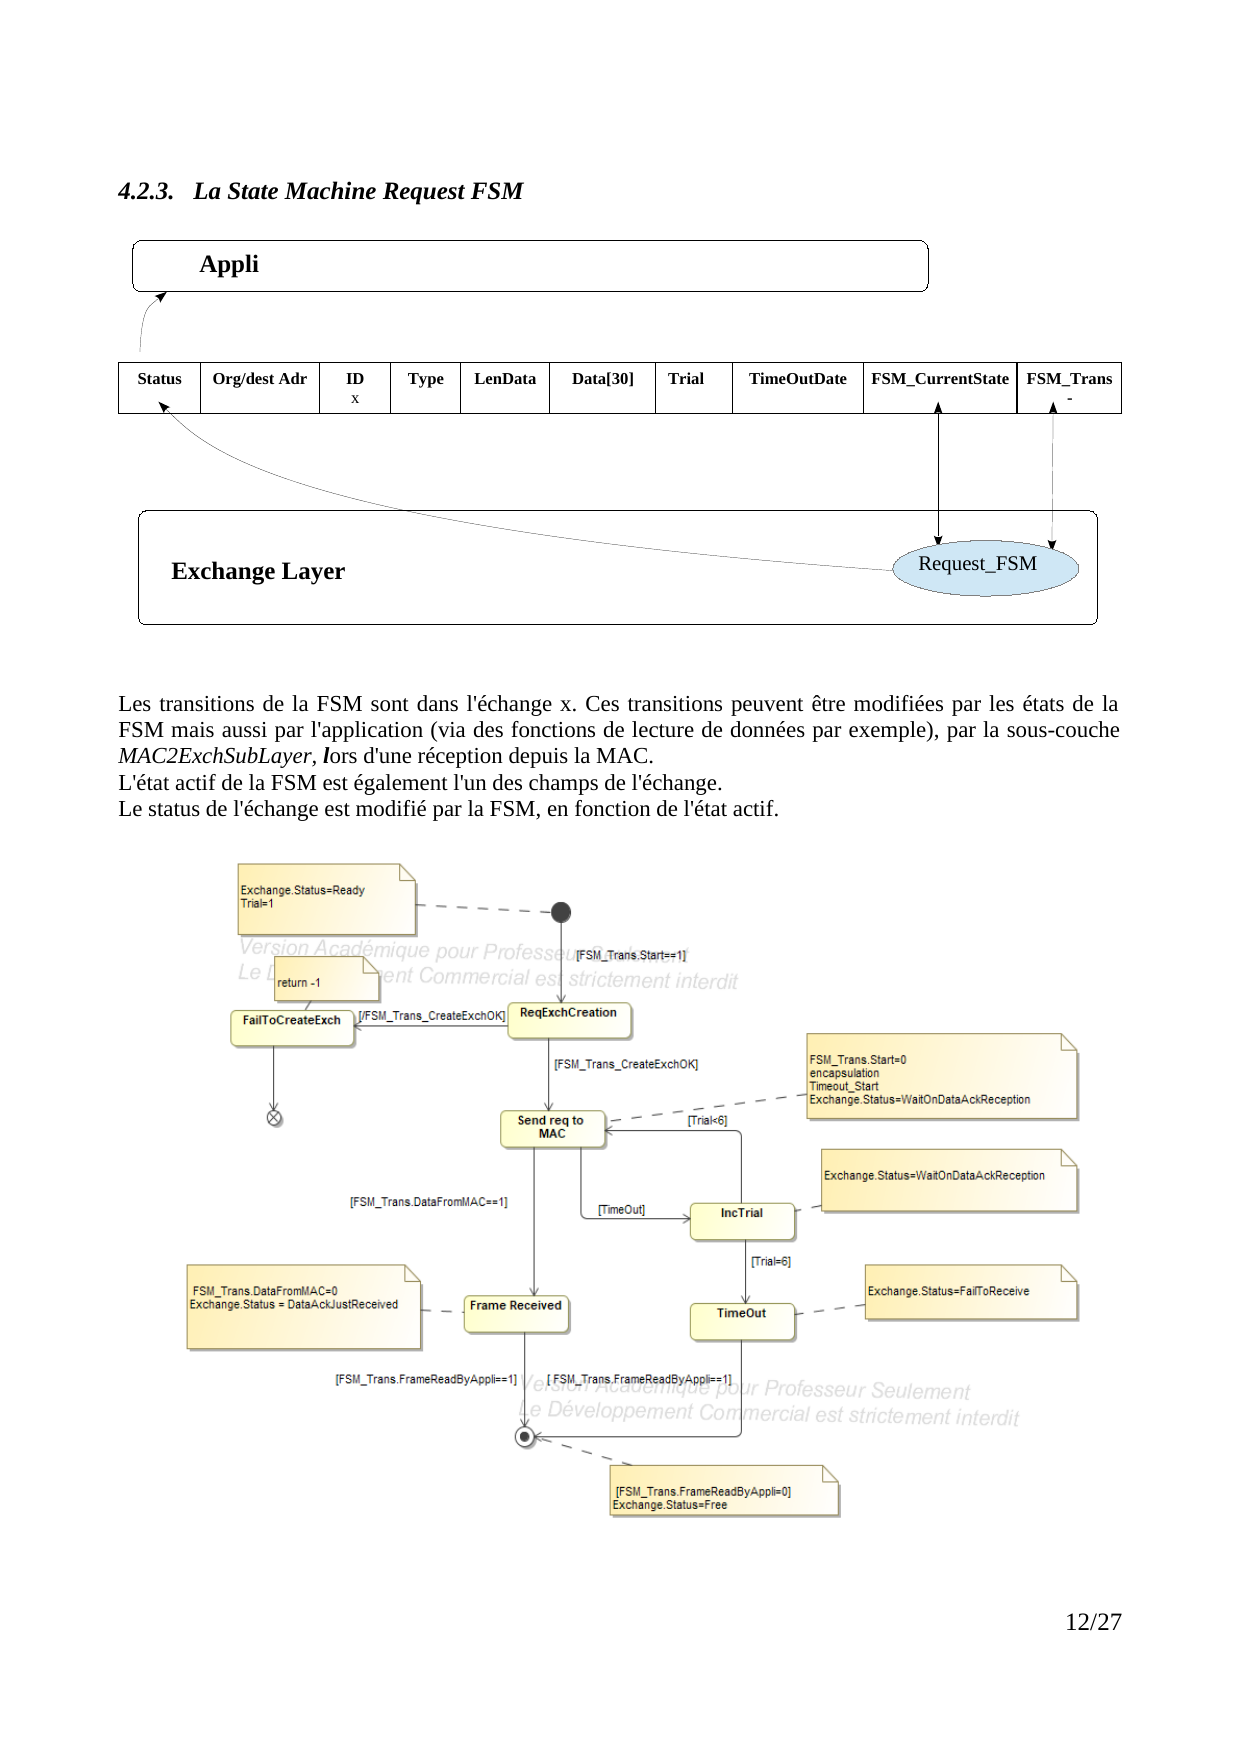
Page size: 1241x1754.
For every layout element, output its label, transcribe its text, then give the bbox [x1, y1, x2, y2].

subtitle La State Machine Request FSM [118, 176, 1122, 205]
text L'état actif de la FSM est également l'un des champs de l'échange. [118, 769, 1122, 795]
table_header Org/dest Adr [201, 363, 319, 413]
table_header Status [119, 363, 200, 413]
table_header FSM_Trans - [1018, 363, 1121, 413]
table_header Data[30] [550, 363, 655, 413]
table_header Trial [656, 363, 732, 413]
table_header LenData [461, 363, 549, 413]
text Le status de l'échange est modifié par la FSM, en fonction de l'état actif. [118, 795, 1122, 822]
table_header Type [391, 363, 460, 413]
table_header FSM_CurrentState [864, 363, 1016, 413]
table_header ID x [320, 363, 390, 413]
text Les transitions de la FSM sont dans l'échange x. Ces transitions peuvent être modifiées par les états de la FSM mais aussi par l'application (via des fonctions de lecture de données par exemple), par la sous-couche MAC2ExchSubLayer, lors d'une réception depuis la MAC. [118, 690, 1122, 769]
table_header TimeOutDate [733, 363, 863, 413]
